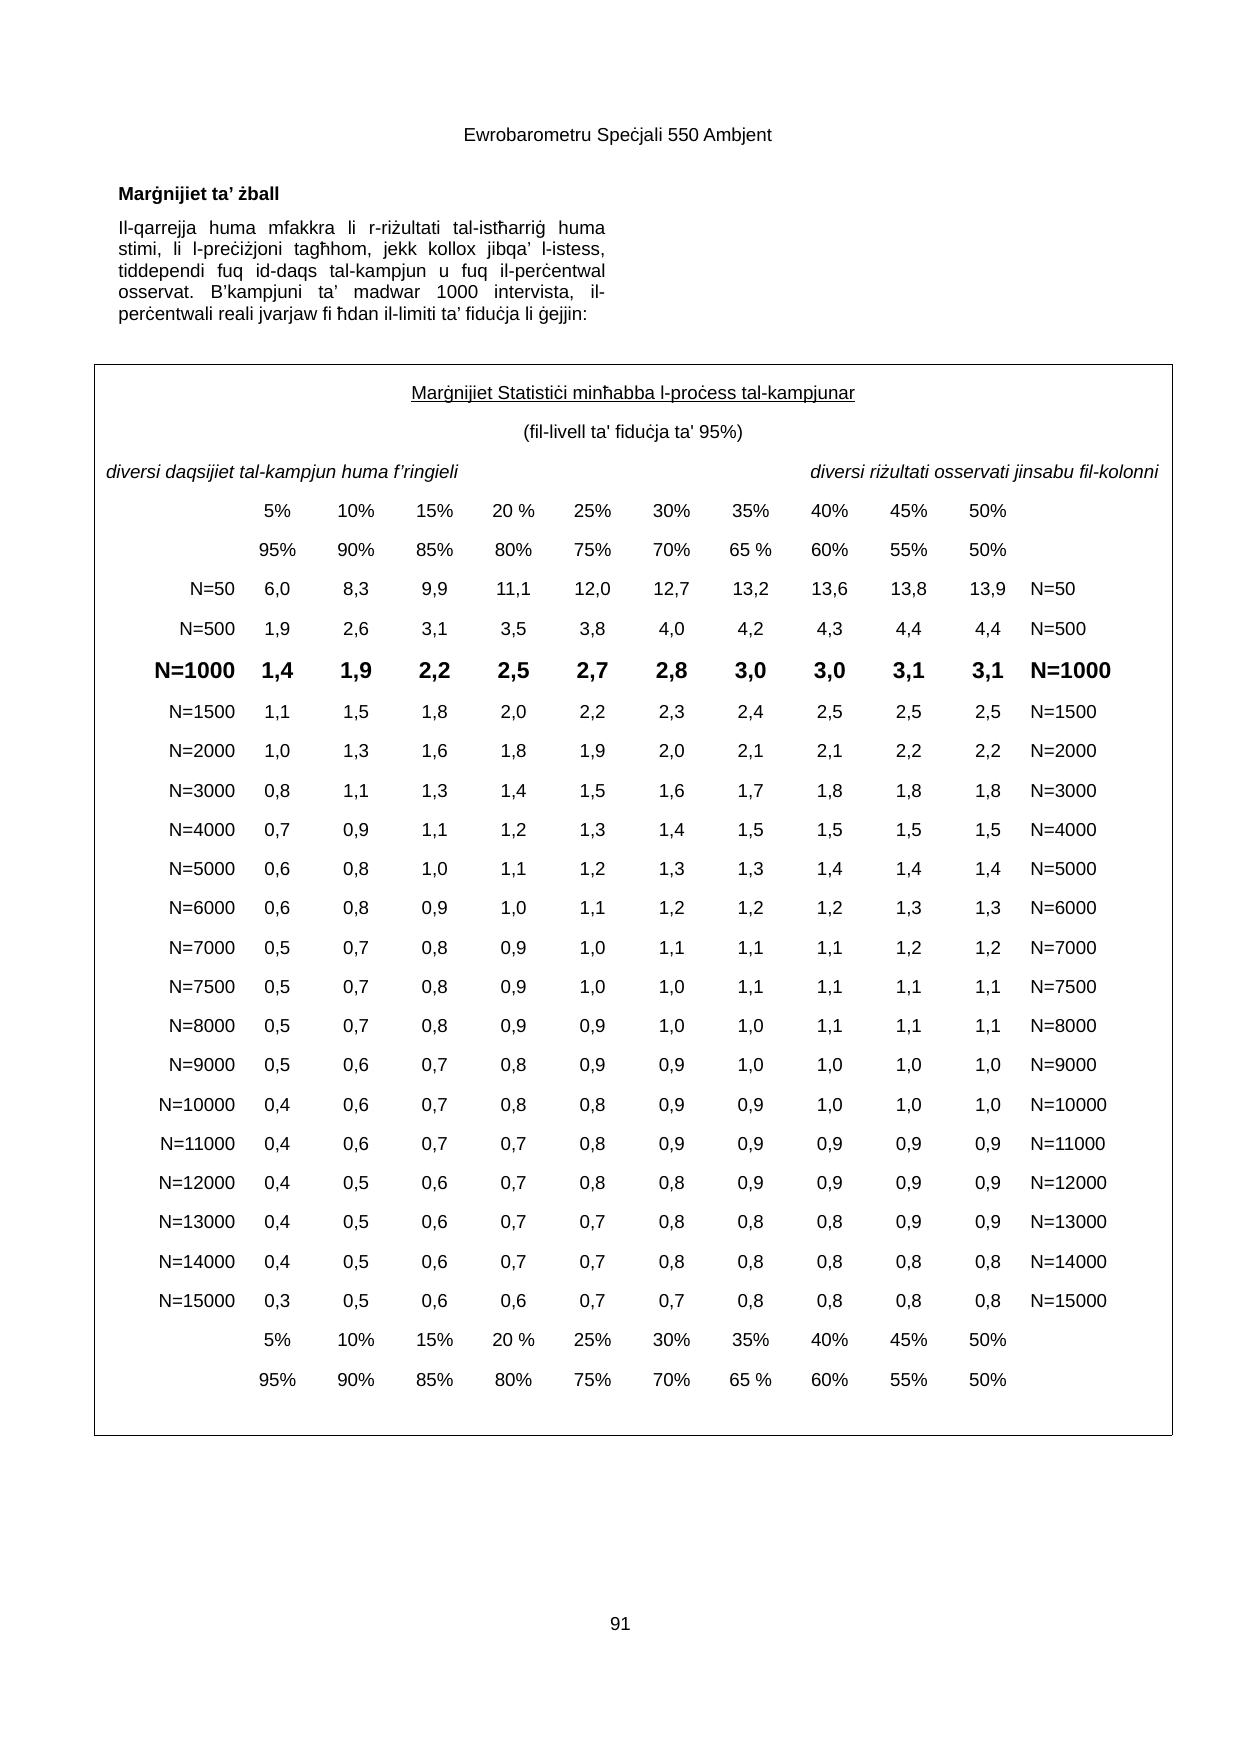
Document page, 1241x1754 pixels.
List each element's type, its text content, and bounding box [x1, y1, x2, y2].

table_cell 0,9 [790, 1124, 869, 1163]
table_cell N=6000 [103, 888, 238, 928]
table_cell 1,1 [790, 1006, 869, 1045]
table_cell 1,7 [711, 771, 790, 810]
table_cell 13,2 [711, 569, 790, 609]
table_cell 0,9 [948, 1203, 1027, 1242]
table_cell 35% [711, 491, 790, 530]
table_cell 1,4 [869, 849, 948, 888]
table_cell 30% [632, 491, 711, 530]
table_cell 2,2 [869, 731, 948, 771]
table_cell 1,0 [869, 1085, 948, 1124]
table_cell 0,6 [316, 1124, 395, 1163]
table_cell 0,8 [474, 1045, 553, 1085]
table_cell 0,6 [395, 1163, 474, 1202]
table_cell 0,9 [553, 1045, 632, 1085]
table_cell 0,9 [632, 1045, 711, 1085]
table_cell 3,5 [474, 609, 553, 648]
table_cell 75% [553, 530, 632, 569]
table_cell 0,9 [316, 810, 395, 849]
table_cell 0,4 [238, 1203, 316, 1242]
table_cell 1,3 [395, 771, 474, 810]
table_cell 1,1 [948, 1006, 1027, 1045]
table_cell 0,6 [316, 1085, 395, 1124]
table_cell N=13000 [103, 1203, 238, 1242]
table_cell N=3000 [103, 771, 238, 810]
table_cell 0,6 [395, 1281, 474, 1320]
table_cell 0,7 [316, 967, 395, 1006]
table_cell 13,9 [948, 569, 1027, 609]
table_cell [103, 530, 238, 569]
table_cell 1,0 [790, 1045, 869, 1085]
table_cell 1,5 [948, 810, 1027, 849]
table_cell 1,2 [474, 810, 553, 849]
table_cell 1,5 [790, 810, 869, 849]
table_cell 1,2 [632, 888, 711, 928]
table_cell 1,5 [869, 810, 948, 849]
table_cell 1,1 [790, 928, 869, 967]
table_cell 0,7 [474, 1124, 553, 1163]
table_cell 0,7 [553, 1203, 632, 1242]
table_cell 75% [553, 1360, 632, 1399]
table_cell 10% [316, 491, 395, 530]
table_cell diversi daqsijiet tal-kampjun huma f’ringieli [103, 452, 553, 491]
table_cell N=3000 [1027, 771, 1163, 810]
table_cell 1,1 [790, 967, 869, 1006]
table_cell N=50 [103, 569, 238, 609]
table_cell 0,8 [869, 1242, 948, 1281]
table_cell 2,6 [316, 609, 395, 648]
table_cell 0,8 [790, 1203, 869, 1242]
table_cell 0,5 [238, 1006, 316, 1045]
table_cell 0,9 [474, 1006, 553, 1045]
table_cell N=7000 [1027, 928, 1163, 967]
table_cell 2,5 [948, 692, 1027, 731]
table_cell 0,5 [316, 1163, 395, 1202]
table_cell N=4000 [103, 810, 238, 849]
table_cell 0,9 [711, 1124, 790, 1163]
table_cell 0,4 [238, 1242, 316, 1281]
table_cell 1,0 [553, 967, 632, 1006]
table_cell 30% [632, 1320, 711, 1359]
table_cell 0,5 [316, 1281, 395, 1320]
table_cell 4,4 [869, 609, 948, 648]
table_cell 1,8 [395, 692, 474, 731]
table_cell N=7000 [103, 928, 238, 967]
table_cell [553, 452, 632, 491]
table_cell [1027, 491, 1163, 530]
table_cell 1,0 [790, 1085, 869, 1124]
table_cell 0,7 [395, 1045, 474, 1085]
table_cell N=12000 [103, 1163, 238, 1202]
table_cell 0,6 [474, 1281, 553, 1320]
table_cell 0,9 [790, 1163, 869, 1202]
table_cell 0,8 [316, 849, 395, 888]
table_cell N=500 [1027, 609, 1163, 648]
table_cell 6,0 [238, 569, 316, 609]
table_cell 1,0 [632, 967, 711, 1006]
table_cell 90% [316, 1360, 395, 1399]
table_cell 0,4 [238, 1085, 316, 1124]
table_cell 0,7 [632, 1281, 711, 1320]
table_cell 1,2 [790, 888, 869, 928]
table_cell 95% [238, 530, 316, 569]
table_cell 0,7 [474, 1163, 553, 1202]
table_cell N=8000 [103, 1006, 238, 1045]
table_cell 70% [632, 530, 711, 569]
table_cell 1,1 [553, 888, 632, 928]
table_cell N=14000 [103, 1242, 238, 1281]
table_cell 0,8 [869, 1281, 948, 1320]
table_cell 0,8 [395, 928, 474, 967]
table_cell (fil-livell ta' fiduċja ta' 95%) [103, 412, 1163, 452]
table_cell 0,8 [553, 1124, 632, 1163]
table_cell N=1500 [1027, 692, 1163, 731]
table_cell N=1500 [103, 692, 238, 731]
table_cell [103, 1360, 238, 1399]
table_cell 1,2 [711, 888, 790, 928]
table_cell 0,8 [711, 1281, 790, 1320]
table_cell 0,8 [948, 1242, 1027, 1281]
table_cell 0,8 [790, 1242, 869, 1281]
table_cell [103, 1320, 238, 1359]
table_cell N=500 [103, 609, 238, 648]
table_cell N=10000 [103, 1085, 238, 1124]
table_cell 95% [238, 1360, 316, 1399]
table_cell 0,9 [869, 1163, 948, 1202]
table_cell diversi riżultati osservati jinsabu fil-kolonni [711, 452, 1163, 491]
table_cell 1,8 [474, 731, 553, 771]
table_cell 1,1 [316, 771, 395, 810]
table_cell 12,7 [632, 569, 711, 609]
table_cell 1,5 [553, 771, 632, 810]
table_cell 13,8 [869, 569, 948, 609]
table_cell 50% [948, 491, 1027, 530]
table_cell 20 % [474, 491, 553, 530]
table_cell 0,8 [711, 1242, 790, 1281]
table_cell 50% [948, 1360, 1027, 1399]
table_cell 3,1 [869, 648, 948, 692]
table_cell 3,0 [790, 648, 869, 692]
table_cell 13,6 [790, 569, 869, 609]
table_cell N=1000 [103, 648, 238, 692]
table_cell 10% [316, 1320, 395, 1359]
table_cell 0,5 [238, 928, 316, 967]
table_cell 1,9 [238, 609, 316, 648]
table_cell 0,7 [316, 1006, 395, 1045]
table_cell 5% [238, 491, 316, 530]
table_cell 0,6 [395, 1203, 474, 1242]
table_cell 4,3 [790, 609, 869, 648]
table_cell 0,8 [790, 1281, 869, 1320]
table_cell 3,0 [711, 648, 790, 692]
table_cell 2,0 [632, 731, 711, 771]
table_cell N=11000 [103, 1124, 238, 1163]
table_cell 2,5 [474, 648, 553, 692]
table_cell N=7500 [1027, 967, 1163, 1006]
table_cell 0,5 [316, 1242, 395, 1281]
table_cell 60% [790, 530, 869, 569]
table_cell 5% [238, 1320, 316, 1359]
table_cell 0,9 [948, 1124, 1027, 1163]
table_cell 1,4 [790, 849, 869, 888]
table_cell 1,0 [869, 1045, 948, 1085]
table_cell 1,3 [316, 731, 395, 771]
table_cell 0,8 [553, 1163, 632, 1202]
table_cell 1,1 [238, 692, 316, 731]
table_cell 60% [790, 1360, 869, 1399]
table_cell 0,8 [711, 1203, 790, 1242]
table_cell 9,9 [395, 569, 474, 609]
table_cell N=2000 [1027, 731, 1163, 771]
table_cell 1,0 [238, 731, 316, 771]
table_cell 2,5 [790, 692, 869, 731]
table_cell 65 % [711, 530, 790, 569]
table_cell 2,2 [948, 731, 1027, 771]
table_cell 0,9 [869, 1124, 948, 1163]
table_cell 0,7 [474, 1203, 553, 1242]
table_cell 0,8 [238, 771, 316, 810]
table_cell N=15000 [1027, 1281, 1163, 1320]
table_cell 1,0 [948, 1045, 1027, 1085]
table_cell N=5000 [103, 849, 238, 888]
table_cell 4,2 [711, 609, 790, 648]
table_cell [1027, 530, 1163, 569]
table_cell 1,1 [395, 810, 474, 849]
table_cell 40% [790, 491, 869, 530]
table_cell 80% [474, 530, 553, 569]
table_cell 1,2 [948, 928, 1027, 967]
table_cell 3,1 [948, 648, 1027, 692]
table_cell 1,1 [869, 967, 948, 1006]
table_cell 1,3 [711, 849, 790, 888]
table_cell 1,4 [474, 771, 553, 810]
table_cell 0,7 [238, 810, 316, 849]
table_cell 0,9 [553, 1006, 632, 1045]
table_cell 3,1 [395, 609, 474, 648]
table_cell 0,7 [474, 1242, 553, 1281]
table_cell 55% [869, 530, 948, 569]
table_cell N=13000 [1027, 1203, 1163, 1242]
table_cell 25% [553, 1320, 632, 1359]
table_cell 85% [395, 530, 474, 569]
table_cell 0,8 [632, 1242, 711, 1281]
table_cell 0,7 [395, 1085, 474, 1124]
table_cell N=10000 [1027, 1085, 1163, 1124]
table_cell 0,9 [711, 1085, 790, 1124]
table_cell N=50 [1027, 569, 1163, 609]
table_cell 1,3 [948, 888, 1027, 928]
table_cell 65 % [711, 1360, 790, 1399]
table_cell [632, 452, 711, 491]
table_cell N=5000 [1027, 849, 1163, 888]
table_cell 25% [553, 491, 632, 530]
table_cell 50% [948, 1320, 1027, 1359]
table_cell 0,8 [395, 1006, 474, 1045]
table_cell 20 % [474, 1320, 553, 1359]
table_cell N=4000 [1027, 810, 1163, 849]
table_header Marġnijiet Statistiċi minħabba l-proċess tal-kampjunar [103, 373, 1163, 412]
table_cell 0,3 [238, 1281, 316, 1320]
table_cell N=1000 [1027, 648, 1163, 692]
table_cell 2,5 [869, 692, 948, 731]
table_cell 0,8 [632, 1163, 711, 1202]
table_cell 2,8 [632, 648, 711, 692]
text Marġnijiet ta’ żball [118, 183, 605, 204]
table_cell 0,9 [869, 1203, 948, 1242]
table_cell 1,0 [948, 1085, 1027, 1124]
table_cell 0,9 [474, 967, 553, 1006]
text Il-qarrejja huma mfakkra li r-riżultati tal-istħarriġ huma stimi, li l-preċiżjoni tagħhom, jekk kollox jibqa’ l-istess, tiddependi fuq id-daqs tal-kampjun u fuq il-perċentwal osservat. B’kampjuni ta’ madwar 1000 intervista, il-perċentwali reali jvarjaw fi ħdan il-limiti ta’ fiduċja li ġejjin: [118, 216, 605, 324]
table_cell 45% [869, 491, 948, 530]
table_cell 15% [395, 491, 474, 530]
table_cell 1,3 [869, 888, 948, 928]
table_cell 1,0 [474, 888, 553, 928]
table_cell N=2000 [103, 731, 238, 771]
table_cell 1,1 [948, 967, 1027, 1006]
table_cell 15% [395, 1320, 474, 1359]
table_cell 0,9 [632, 1124, 711, 1163]
table_cell 1,9 [316, 648, 395, 692]
table_cell 1,0 [553, 928, 632, 967]
table_cell 0,7 [395, 1124, 474, 1163]
table_cell 0,8 [948, 1281, 1027, 1320]
table_cell 85% [395, 1360, 474, 1399]
table_cell 45% [869, 1320, 948, 1359]
table_cell 0,9 [948, 1163, 1027, 1202]
table_cell 1,4 [238, 648, 316, 692]
table_cell N=9000 [1027, 1045, 1163, 1085]
table_cell 1,6 [395, 731, 474, 771]
table_cell N=14000 [1027, 1242, 1163, 1281]
table_cell 90% [316, 530, 395, 569]
table_cell 1,4 [632, 810, 711, 849]
table_cell 1,1 [711, 928, 790, 967]
table_cell 4,4 [948, 609, 1027, 648]
table_cell 80% [474, 1360, 553, 1399]
table_cell 50% [948, 530, 1027, 569]
table_cell [1027, 1360, 1163, 1399]
table_cell 1,1 [711, 967, 790, 1006]
table_cell 0,8 [395, 967, 474, 1006]
table_cell 0,9 [711, 1163, 790, 1202]
table_cell 1,2 [869, 928, 948, 967]
table_cell N=8000 [1027, 1006, 1163, 1045]
table_cell 1,0 [632, 1006, 711, 1045]
table_cell 2,7 [553, 648, 632, 692]
table_cell 2,3 [632, 692, 711, 731]
table_cell 0,4 [238, 1163, 316, 1202]
table_cell 8,3 [316, 569, 395, 609]
table_cell 1,4 [948, 849, 1027, 888]
table_cell [1027, 1320, 1163, 1359]
table_cell 1,8 [869, 771, 948, 810]
table_cell N=12000 [1027, 1163, 1163, 1202]
table_cell 1,1 [632, 928, 711, 967]
table_cell 1,3 [632, 849, 711, 888]
table_cell 0,5 [238, 1045, 316, 1085]
table_cell 0,7 [553, 1281, 632, 1320]
table_cell 1,5 [711, 810, 790, 849]
table_cell 70% [632, 1360, 711, 1399]
table_cell 1,3 [553, 810, 632, 849]
table_cell 2,1 [790, 731, 869, 771]
table_cell 2,1 [711, 731, 790, 771]
table_cell 1,5 [316, 692, 395, 731]
table_cell 1,0 [395, 849, 474, 888]
table_cell 40% [790, 1320, 869, 1359]
table_cell 1,1 [869, 1006, 948, 1045]
table_cell 4,0 [632, 609, 711, 648]
table_cell N=11000 [1027, 1124, 1163, 1163]
table_cell 0,8 [474, 1085, 553, 1124]
table_cell 0,8 [553, 1085, 632, 1124]
table_cell 0,9 [474, 928, 553, 967]
table_cell N=15000 [103, 1281, 238, 1320]
table_cell 0,5 [238, 967, 316, 1006]
table_cell 1,0 [711, 1006, 790, 1045]
table_cell 0,6 [316, 1045, 395, 1085]
table_cell N=7500 [103, 967, 238, 1006]
table_cell [103, 491, 238, 530]
table_cell 1,2 [553, 849, 632, 888]
table_cell 1,0 [711, 1045, 790, 1085]
table_cell 1,8 [790, 771, 869, 810]
table_cell 0,7 [553, 1242, 632, 1281]
table_cell 2,2 [395, 648, 474, 692]
table_cell 3,8 [553, 609, 632, 648]
table_cell N=6000 [1027, 888, 1163, 928]
table_cell 12,0 [553, 569, 632, 609]
table_cell 1,1 [474, 849, 553, 888]
table_cell 0,4 [238, 1124, 316, 1163]
table_cell 2,2 [553, 692, 632, 731]
table_cell 2,4 [711, 692, 790, 731]
table_cell 0,6 [238, 849, 316, 888]
table_cell 0,6 [395, 1242, 474, 1281]
table_cell 0,5 [316, 1203, 395, 1242]
table_cell 1,6 [632, 771, 711, 810]
table_cell 0,7 [316, 928, 395, 967]
table_cell 11,1 [474, 569, 553, 609]
table_cell 0,6 [238, 888, 316, 928]
table_cell 35% [711, 1320, 790, 1359]
table_cell 0,9 [632, 1085, 711, 1124]
table_cell 55% [869, 1360, 948, 1399]
table_cell 2,0 [474, 692, 553, 731]
table_cell 0,8 [316, 888, 395, 928]
table_cell N=9000 [103, 1045, 238, 1085]
table_cell 1,9 [553, 731, 632, 771]
table_cell 0,8 [632, 1203, 711, 1242]
table_cell 0,9 [395, 888, 474, 928]
table_cell 1,8 [948, 771, 1027, 810]
